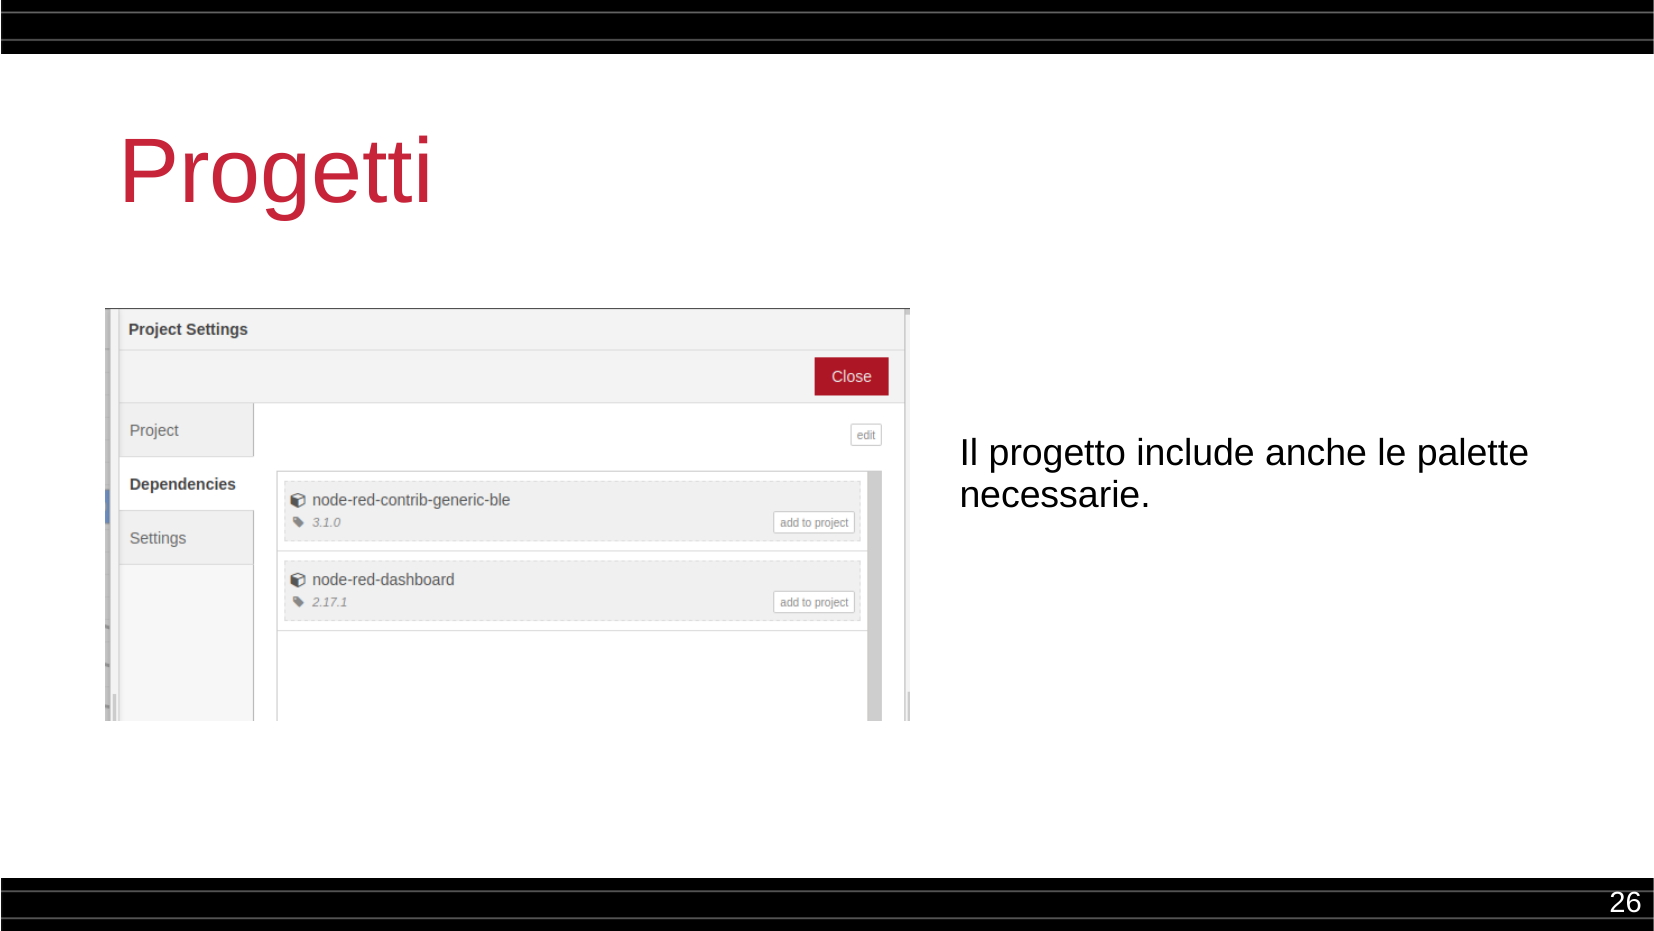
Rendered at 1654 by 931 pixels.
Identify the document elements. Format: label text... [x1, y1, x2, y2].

picture [1, 878, 1654, 931]
picture [1, 0, 1654, 54]
text_box Il progetto include anche le palette necessarie. [944, 424, 1571, 603]
picture [105, 308, 910, 721]
title Progetti [118, 92, 1040, 249]
